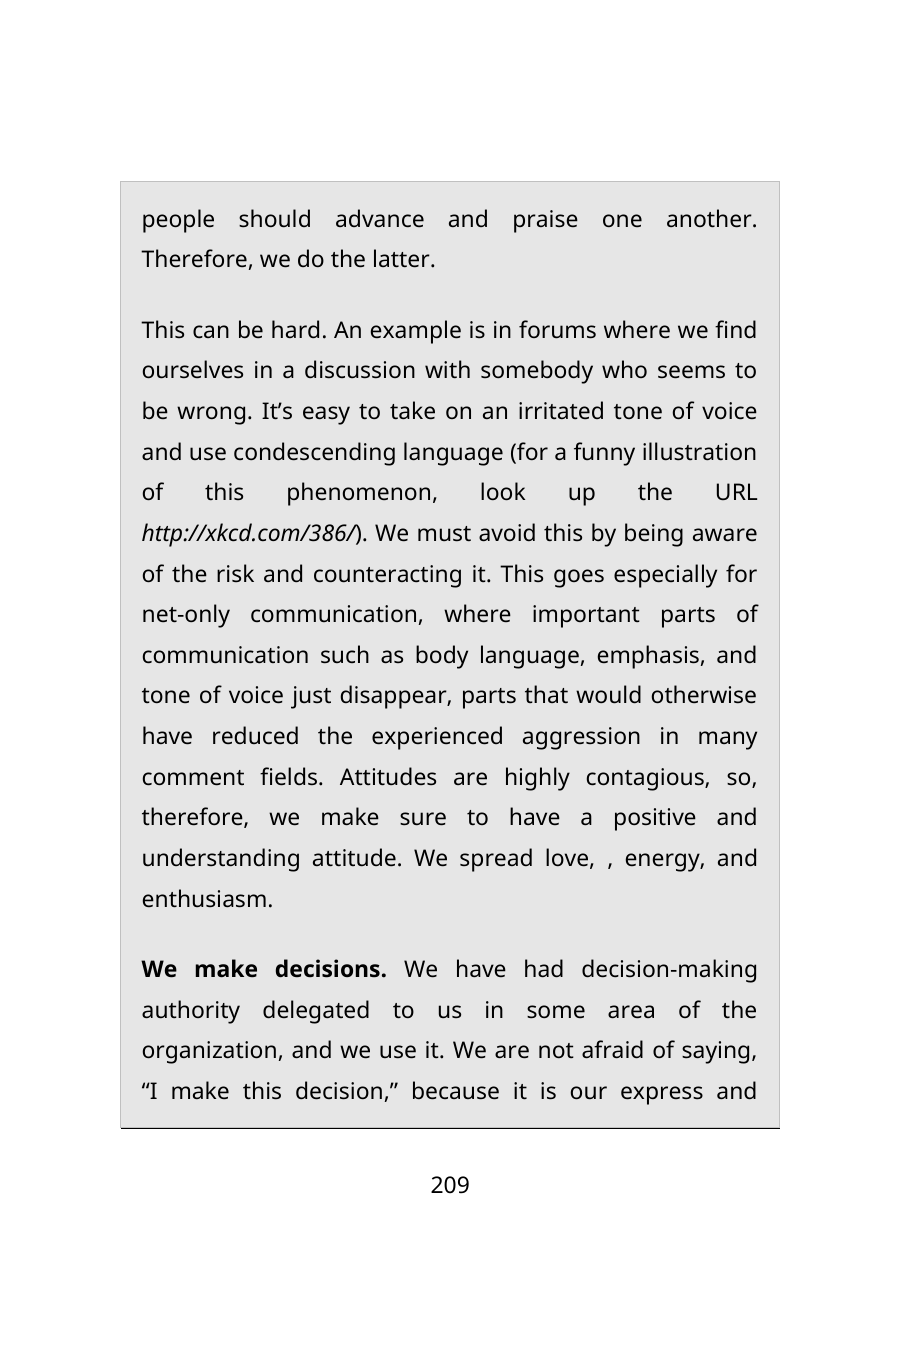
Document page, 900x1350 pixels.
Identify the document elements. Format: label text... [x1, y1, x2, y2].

text This can be hard. An example is in forums where we find ourselves in a discussion with somebody who seems to be wrong. It’s easy to take on an irritated tone of voice and use condescending language (for a funny illustration of this phenomenon, look up the URL http://xkcd.com/386/). We must avoid this by being aware of the risk and counteracting it. This goes especially for net-only communication, where important parts of communication such as body language, emphasis, and tone of voice just disappear, parts that would otherwise have reduced the experienced aggression in many comment fields. Attitudes are highly contagious, so, therefore, we make sure to have a positive and understanding attitude. We spread love, , energy, and enthusiasm. [121, 292, 779, 914]
text We make decisions. We have had decision-making authority delegated to us in some area of the organization, and we use it. We are not afraid of saying, “I make this decision,” because it is our express and [121, 932, 779, 1127]
text people should advance and praise one another. Therefore, we do the latter. [121, 182, 779, 274]
